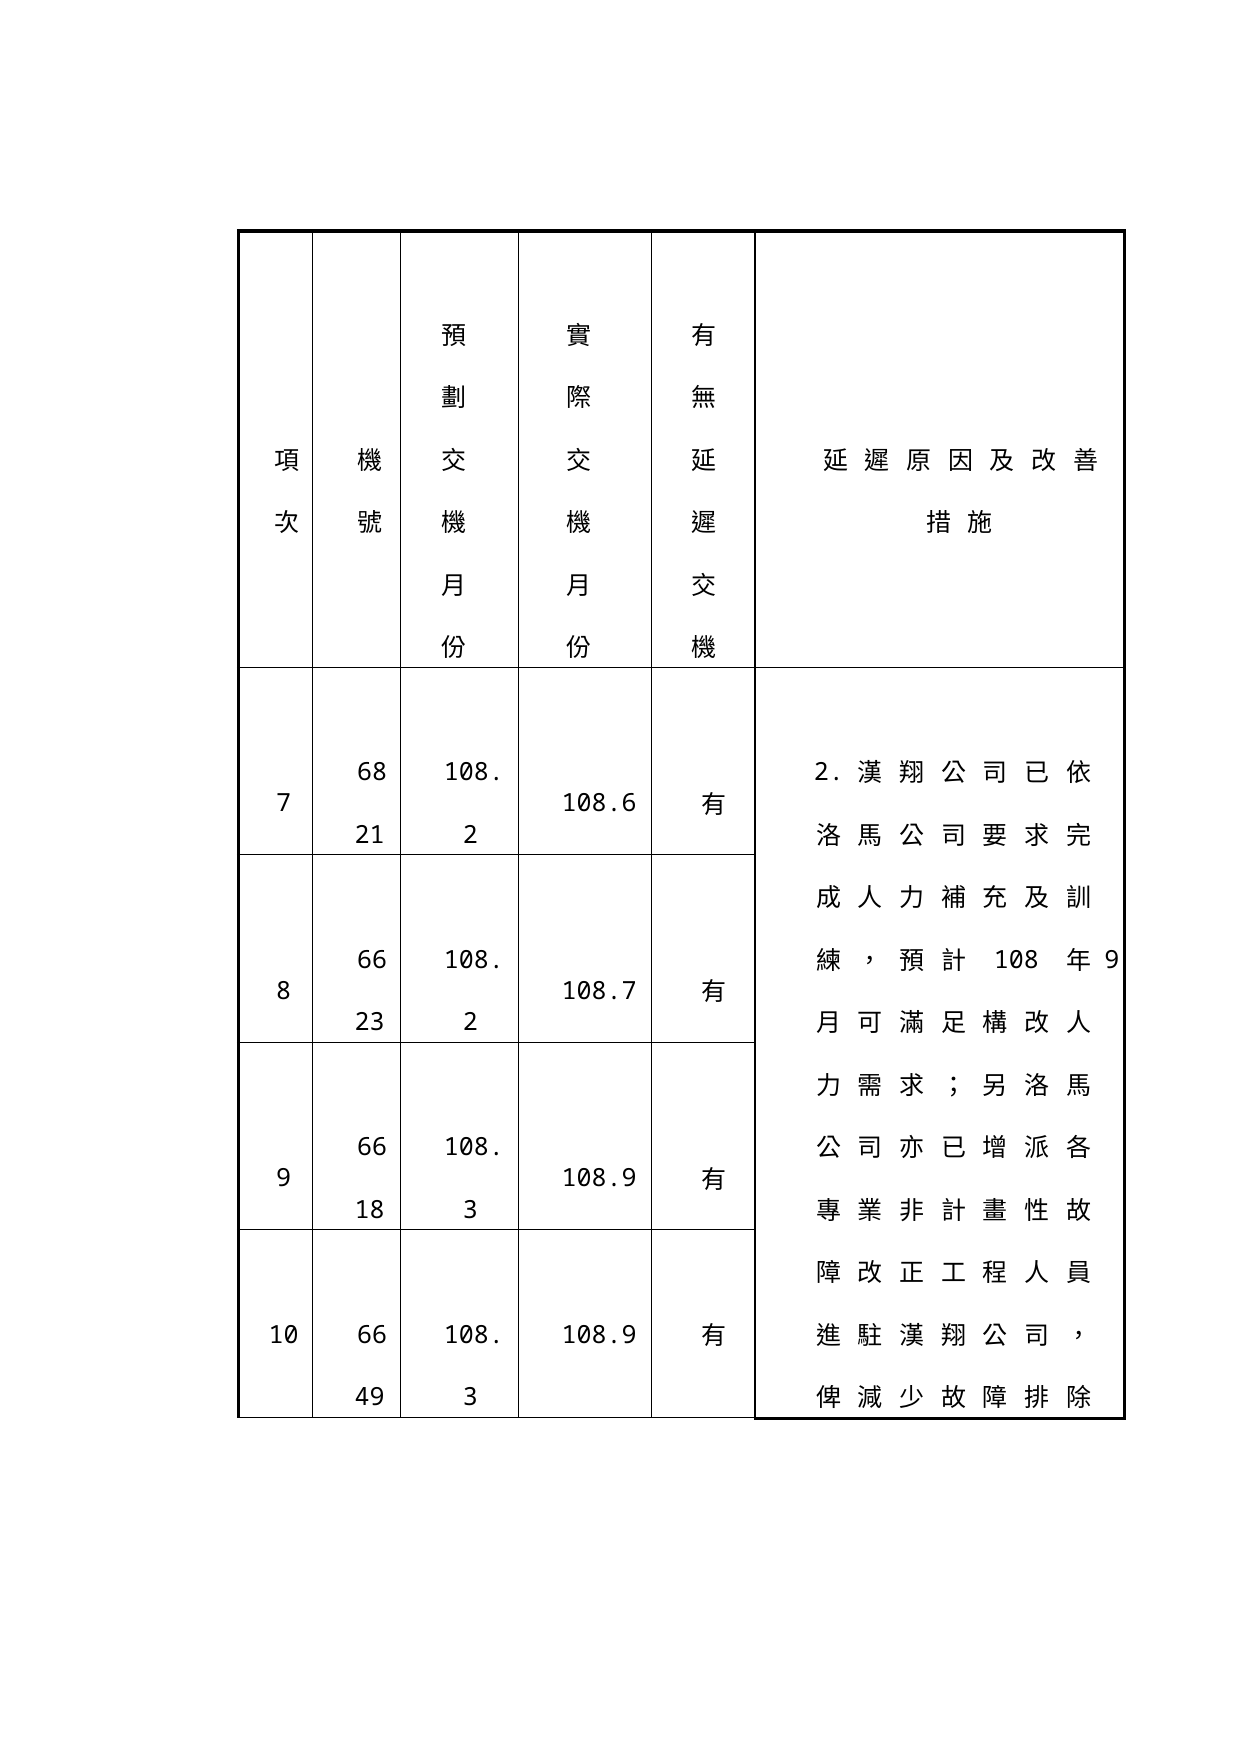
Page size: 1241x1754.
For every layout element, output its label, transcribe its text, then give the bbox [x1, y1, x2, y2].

table_header 機號 [313, 233, 400, 667]
table_header 項次 [240, 233, 312, 667]
table_cell 有 [652, 1043, 754, 1229]
table_header 有無延遲交機 [652, 233, 754, 667]
table_cell 108.9 [519, 1043, 651, 1229]
table_cell 10 [240, 1230, 312, 1417]
table_cell 6623 [313, 855, 400, 1042]
table_cell 108.7 [519, 855, 651, 1042]
table_cell 108.3 [401, 1230, 518, 1417]
table_cell 108.3 [401, 1043, 518, 1229]
table_cell 有 [652, 668, 754, 854]
table_cell 108.2 [401, 668, 518, 854]
table_cell 108.6 [519, 668, 651, 854]
table_header 延遲原因及改善措施 [756, 233, 1123, 667]
table_header 預劃交機 月份 [401, 233, 518, 667]
table_cell 有 [652, 1230, 754, 1417]
table_cell 6649 [313, 1230, 400, 1417]
table_cell 9 [240, 1043, 312, 1229]
table_cell 108.2 [401, 855, 518, 1042]
table_cell 108.9 [519, 1230, 651, 1417]
table_cell 6618 [313, 1043, 400, 1229]
table_header 實際交機 月份 [519, 233, 651, 667]
table_cell 8 [240, 855, 312, 1042]
table_cell 7 [240, 668, 312, 854]
table_cell 6821 [313, 668, 400, 854]
table_cell 2.漢翔公司已依洛馬公司要求完成人力補充及訓練，預計108年9月可滿足構改人力需求；另洛馬公司亦已增派各專業非計畫性故障改正工程人員進駐漢翔公司，俾減少故障排除 [756, 668, 1123, 1417]
table_cell 有 [652, 855, 754, 1042]
